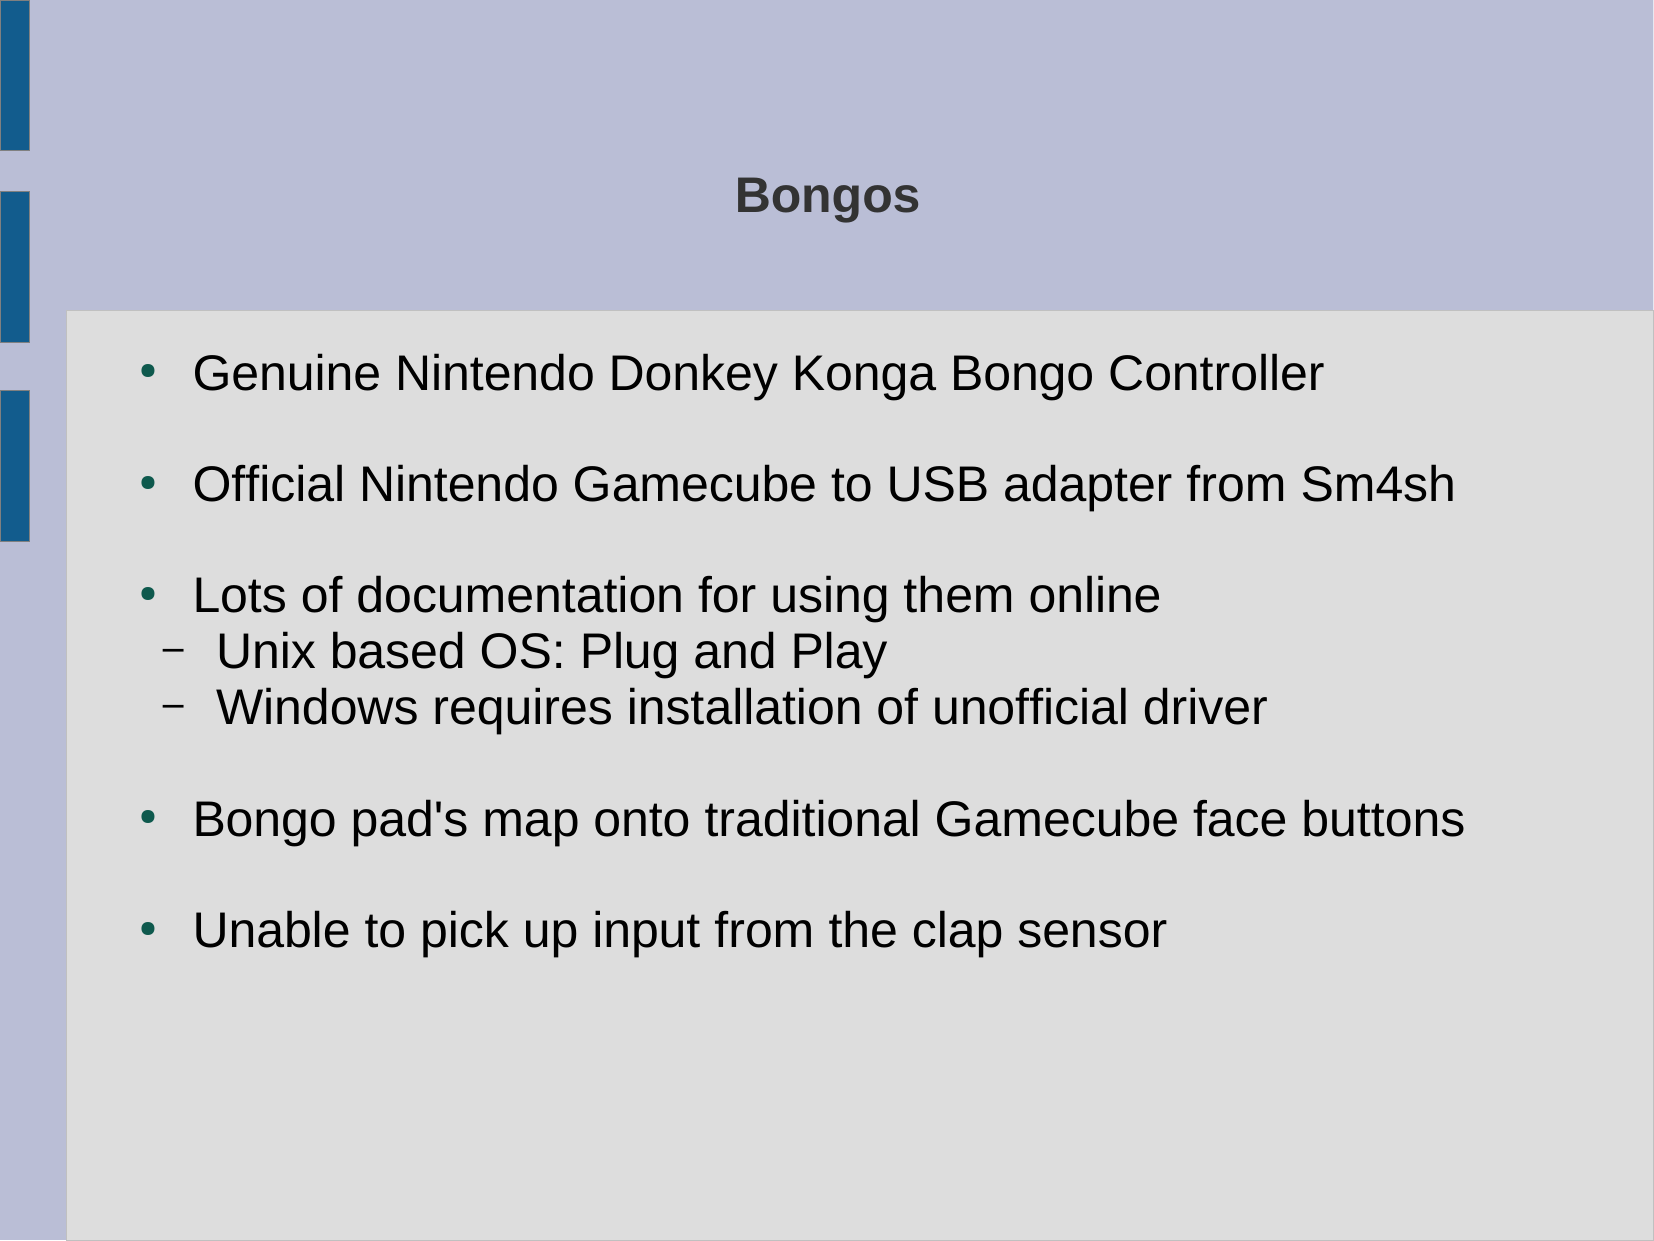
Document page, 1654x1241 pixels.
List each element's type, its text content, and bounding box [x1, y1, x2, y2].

title Bongos [121, 91, 1534, 299]
list Genuine Nintendo Donkey Konga Bongo Controller Official Nintendo Gamecube to USB adapter from Sm4sh Lots of documentation for using them online Unix based OS: Plug and Play Windows requires installation of unofficial driver Bongo pad's map onto traditional Gamecube face buttons Unable to pick up input from the clap sensor [121, 344, 1534, 1065]
